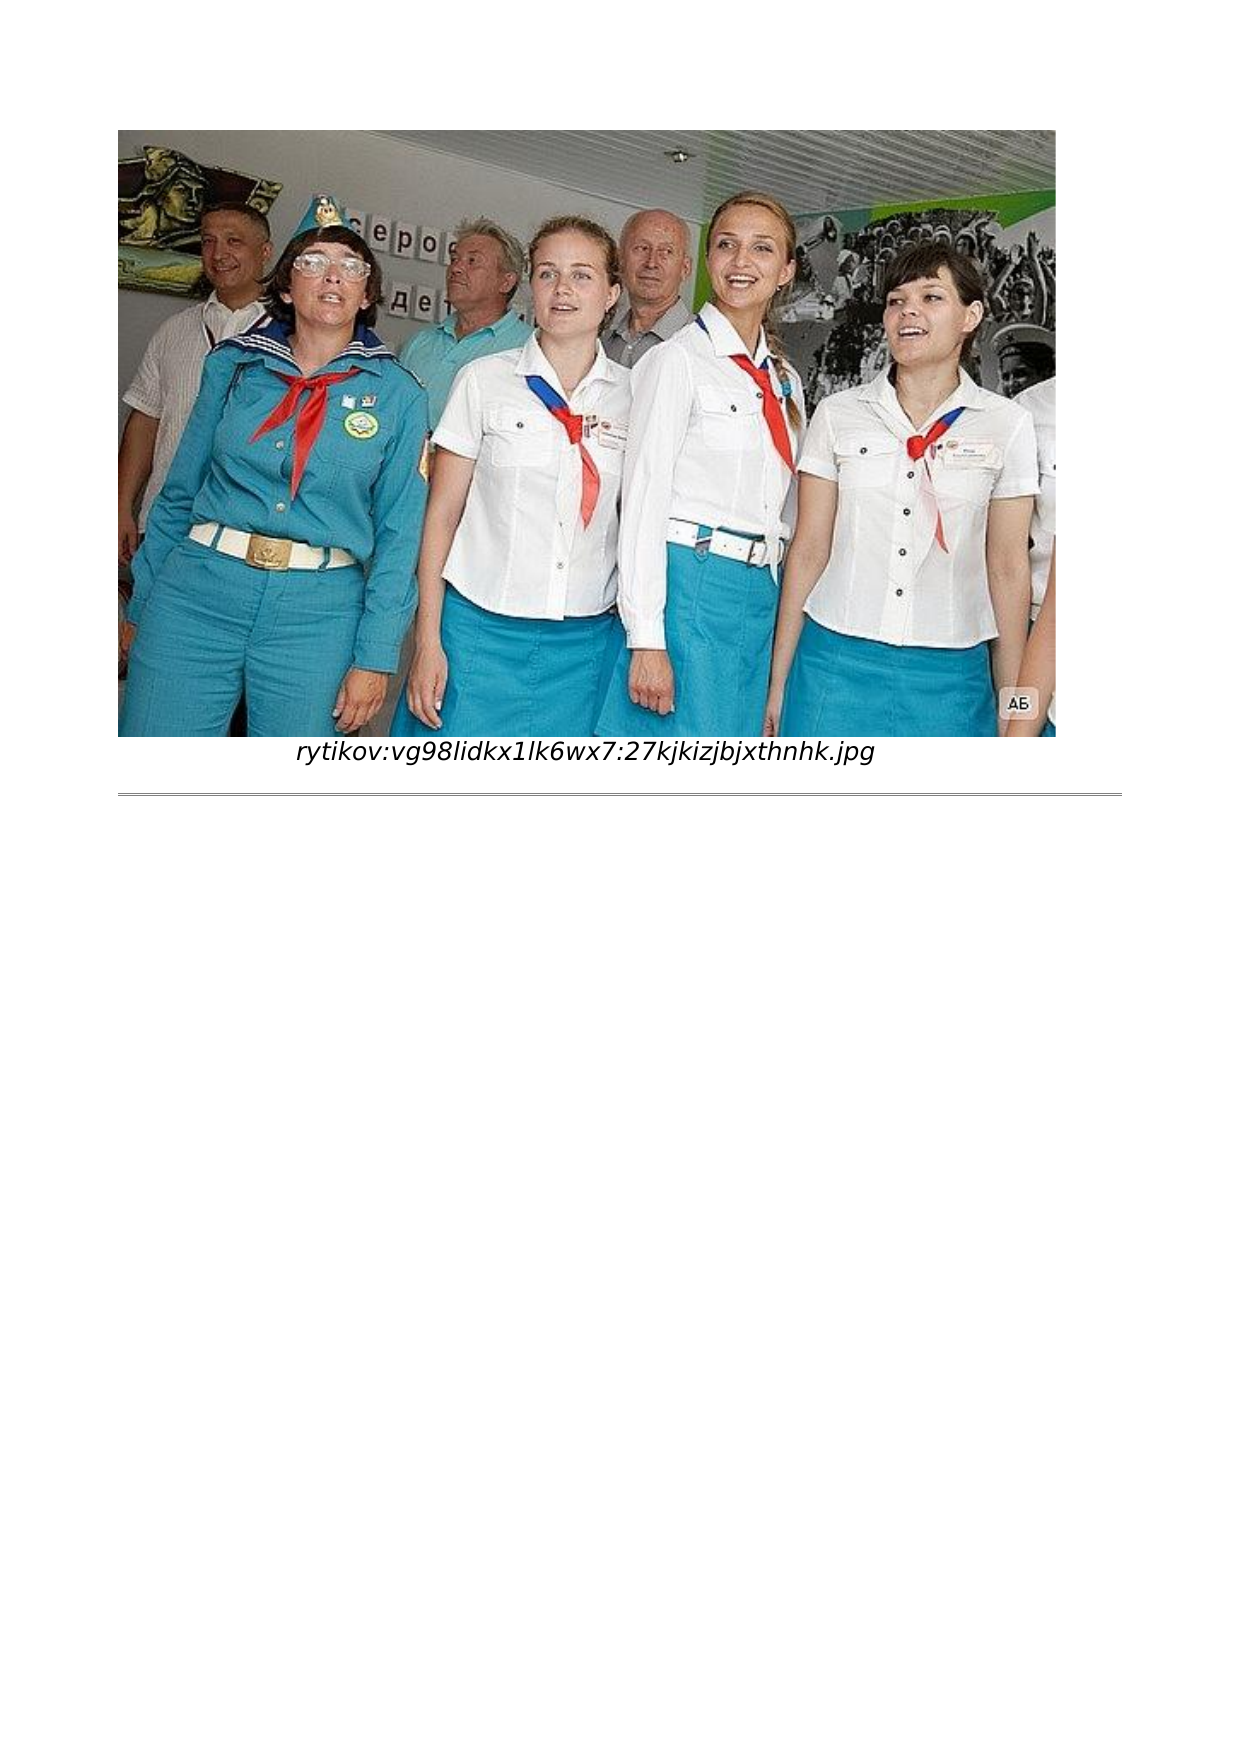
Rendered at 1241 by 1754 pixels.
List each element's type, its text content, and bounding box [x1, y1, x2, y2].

picture [542, 632, 589, 640]
picture [618, 650, 623, 662]
picture [816, 639, 823, 648]
picture [118, 130, 1056, 737]
picture [583, 684, 595, 691]
picture [970, 704, 979, 715]
picture [487, 628, 539, 640]
text rytikov:vg98lidkx1lk6wx7:27kjkizjbjxthnhk.jpg [118, 737, 1056, 766]
picture [809, 658, 824, 662]
picture [595, 668, 652, 737]
